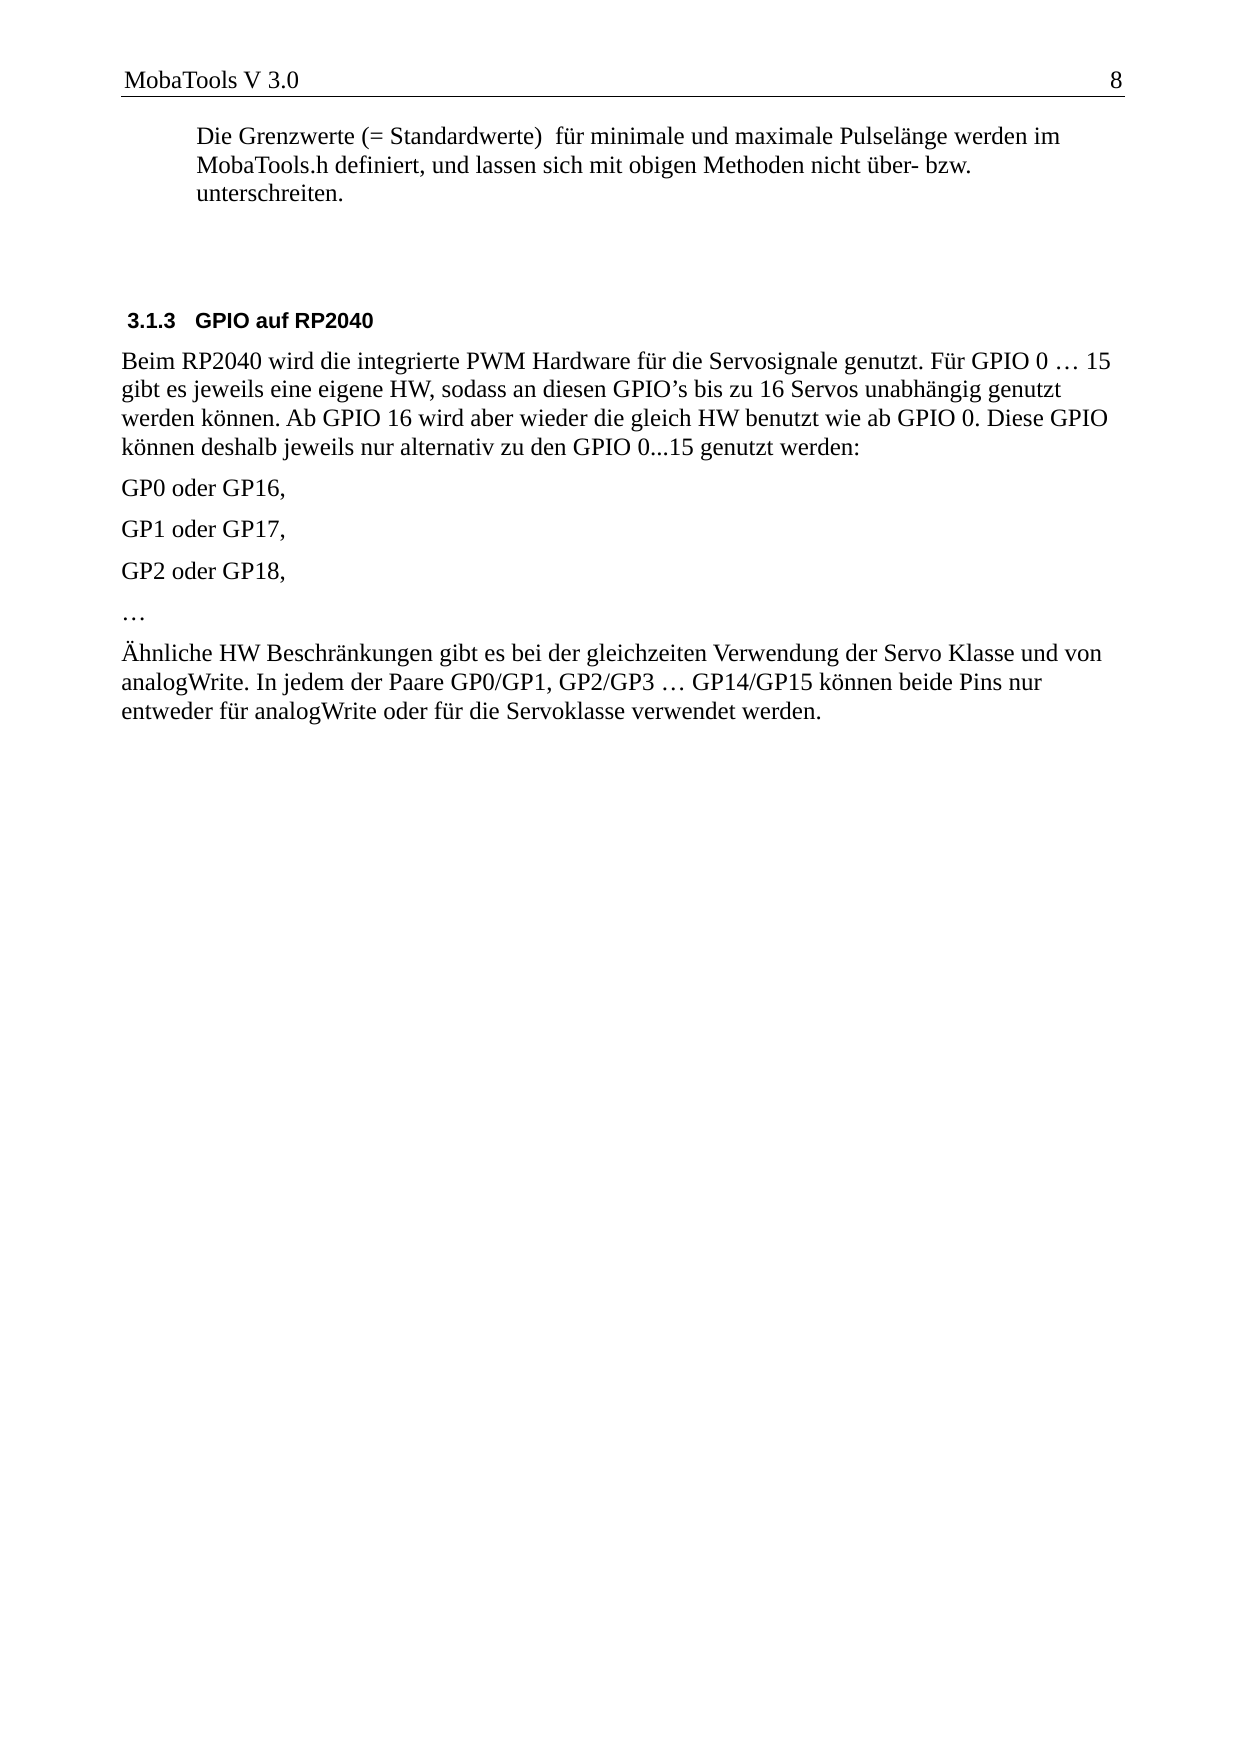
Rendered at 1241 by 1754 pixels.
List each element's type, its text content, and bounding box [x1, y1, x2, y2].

text GP1 oder GP17, [121, 514, 1125, 543]
text Beim RP2040 wird die integrierte PWM Hardware für die Servosignale genutzt. Für GPIO 0 … 15 gibt es jeweils eine eigene HW, sodass an diesen GPIO’s bis zu 16 Servos unabhängig genutzt werden können. Ab GPIO 16 wird aber wieder die gleich HW benutzt wie ab GPIO 0. Diese GPIO können deshalb jeweils nur alternativ zu den GPIO 0...15 genutzt werden: [121, 346, 1125, 461]
text Die Grenzwerte (= Standardwerte) für minimale und maximale Pulselänge werden im MobaTools.h definiert, und lassen sich mit obigen Methoden nicht über- bzw. unterschreiten. [196, 121, 1125, 207]
text … [121, 597, 1125, 626]
text Ähnliche HW Beschränkungen gibt es bei der gleichzeiten Verwendung der Servo Klasse und von analogWrite. In jedem der Paare GP0/GP1, GP2/GP3 … GP14/GP15 können beide Pins nur entweder für analogWrite oder für die Servoklasse verwendet werden. [121, 638, 1125, 724]
subtitle GPIO auf RP2040 [121, 308, 1125, 333]
text GP0 oder GP16, [121, 473, 1125, 502]
text GP2 oder GP18, [121, 556, 1125, 584]
